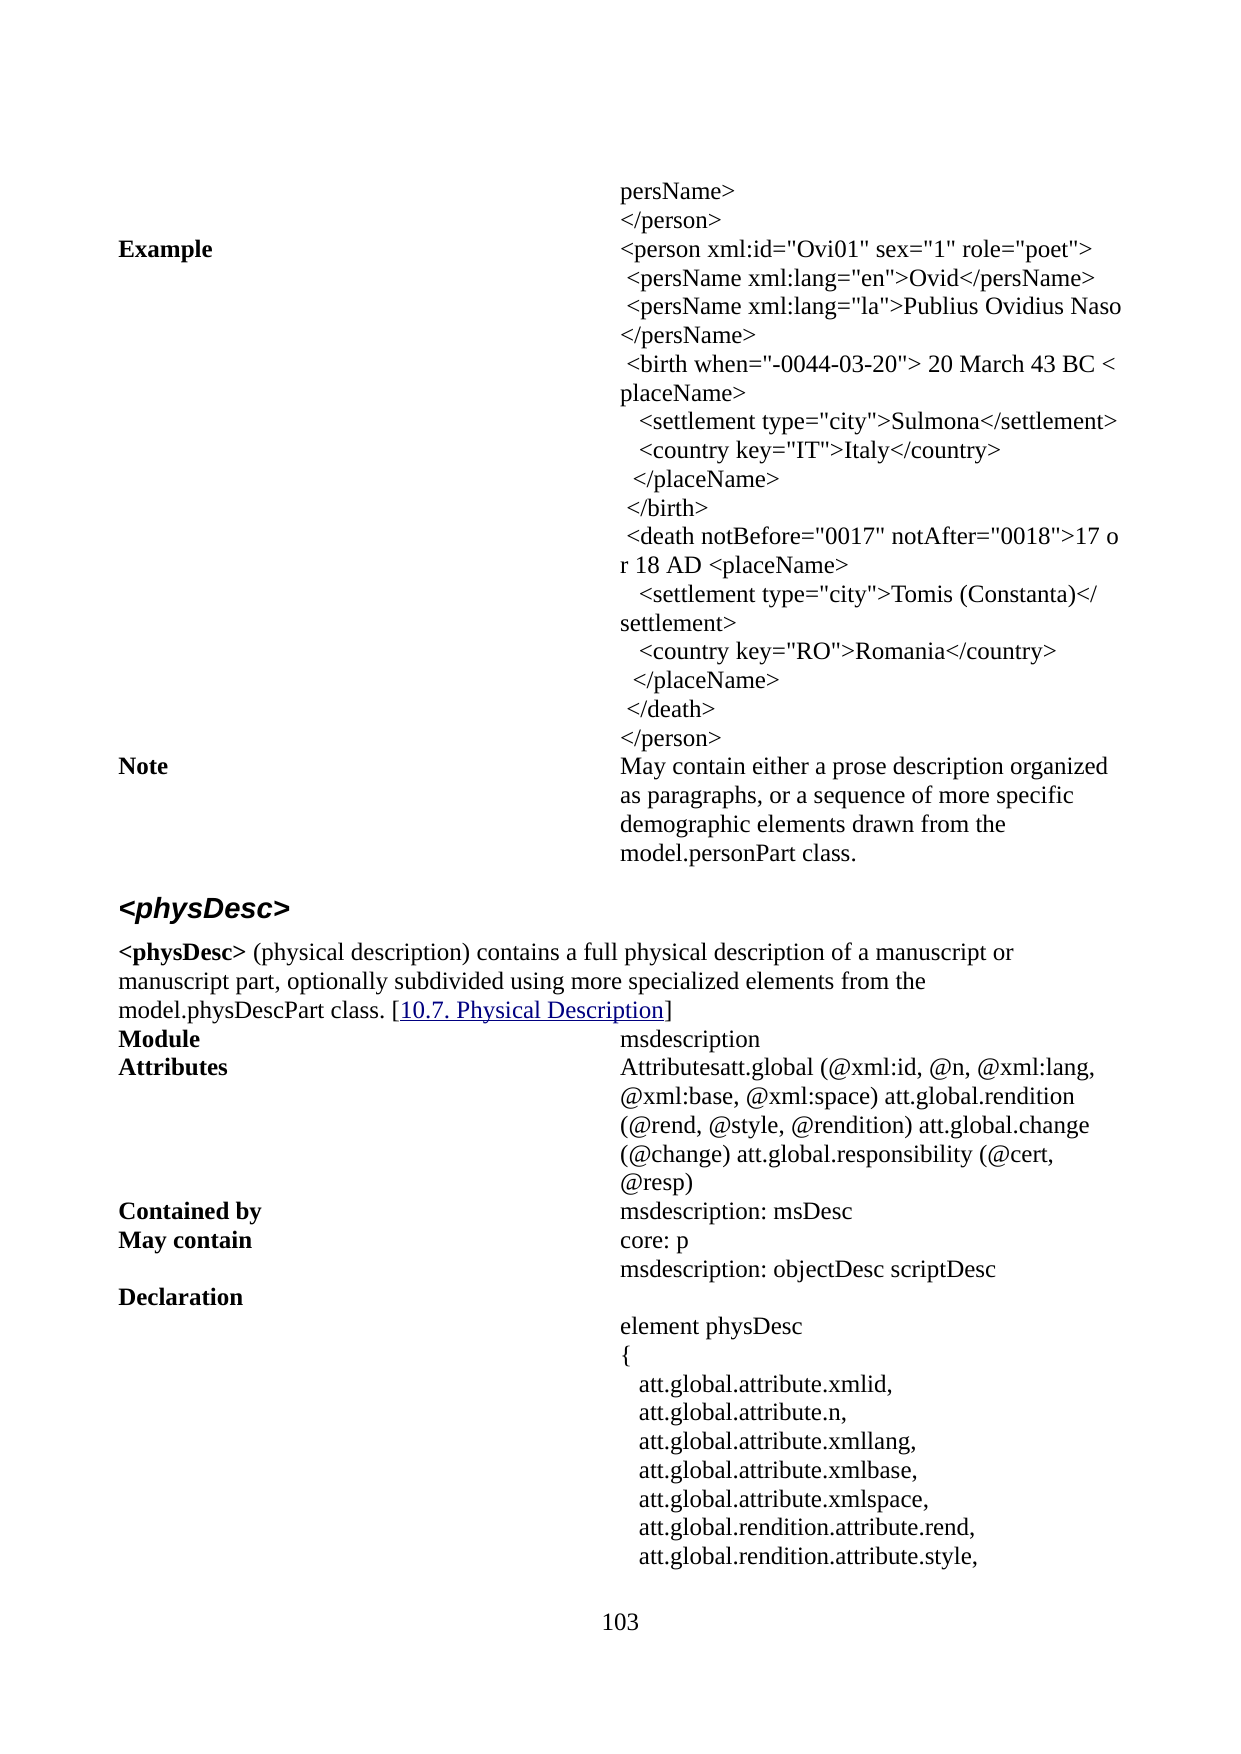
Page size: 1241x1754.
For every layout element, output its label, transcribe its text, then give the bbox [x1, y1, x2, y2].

table_cell May contain [118, 1225, 620, 1282]
table_cell element physDesc { att.global.attribute.xmlid, att.global.attribute.n, att.global.attribute.xmllang, att.global.attribute.xmlbase, att.global.attribute.xmlspace, att.global.rendition.attribute.rend, att.global.rendition.attribute.style, [620, 1283, 1122, 1570]
subtitle <physDesc> [118, 891, 1122, 925]
table_header <physDesc> (physical description) contains a full physical description of a manuscript or manuscript part, optionally subdivided using more specialized elements from the model.physDescPart class. [10.7. Physical Description] [118, 938, 1122, 1024]
table_cell msdescription [620, 1024, 1122, 1052]
table_cell [118, 176, 620, 234]
table_cell msdescription: msDesc [620, 1196, 1122, 1225]
table_cell Note [118, 751, 620, 866]
table_cell persName> </person> [620, 176, 1122, 234]
table_cell May contain either a prose description organized as paragraphs, or a sequence of more specific demographic elements drawn from the model.personPart class. [620, 751, 1122, 866]
table_cell Attributes [118, 1053, 620, 1196]
table_cell Attributesatt.global (@xml:id, @n, @xml:lang, @xml:base, @xml:space) att.global.rendition (@rend, @style, @rendition) att.global.change (@change) att.global.responsibility (@cert, @resp) [620, 1053, 1122, 1196]
table_cell <person xml:id="Ovi01" sex="1" role="poet"> <persName xml:lang="en">Ovid</persName> <persName xml:lang="la">Publius Ovidius Naso</persName> <birth when="-0044-03-20"> 20 March 43 BC <placeName> <settlement type="city">Sulmona</settlement> <country key="IT">Italy</country> </placeName> </birth> <death notBefore="0017" notAfter="0018">17 or 18 AD <placeName> <settlement type="city">Tomis (Constanta)</settlement> <country key="RO">Romania</country> </placeName> </death> </person> [620, 234, 1122, 751]
table_cell Contained by [118, 1196, 620, 1225]
table_cell Example [118, 234, 620, 751]
table_cell core: p msdescription: objectDesc scriptDesc [620, 1225, 1122, 1282]
table_cell Module [118, 1024, 620, 1052]
table_cell Declaration [118, 1283, 620, 1570]
